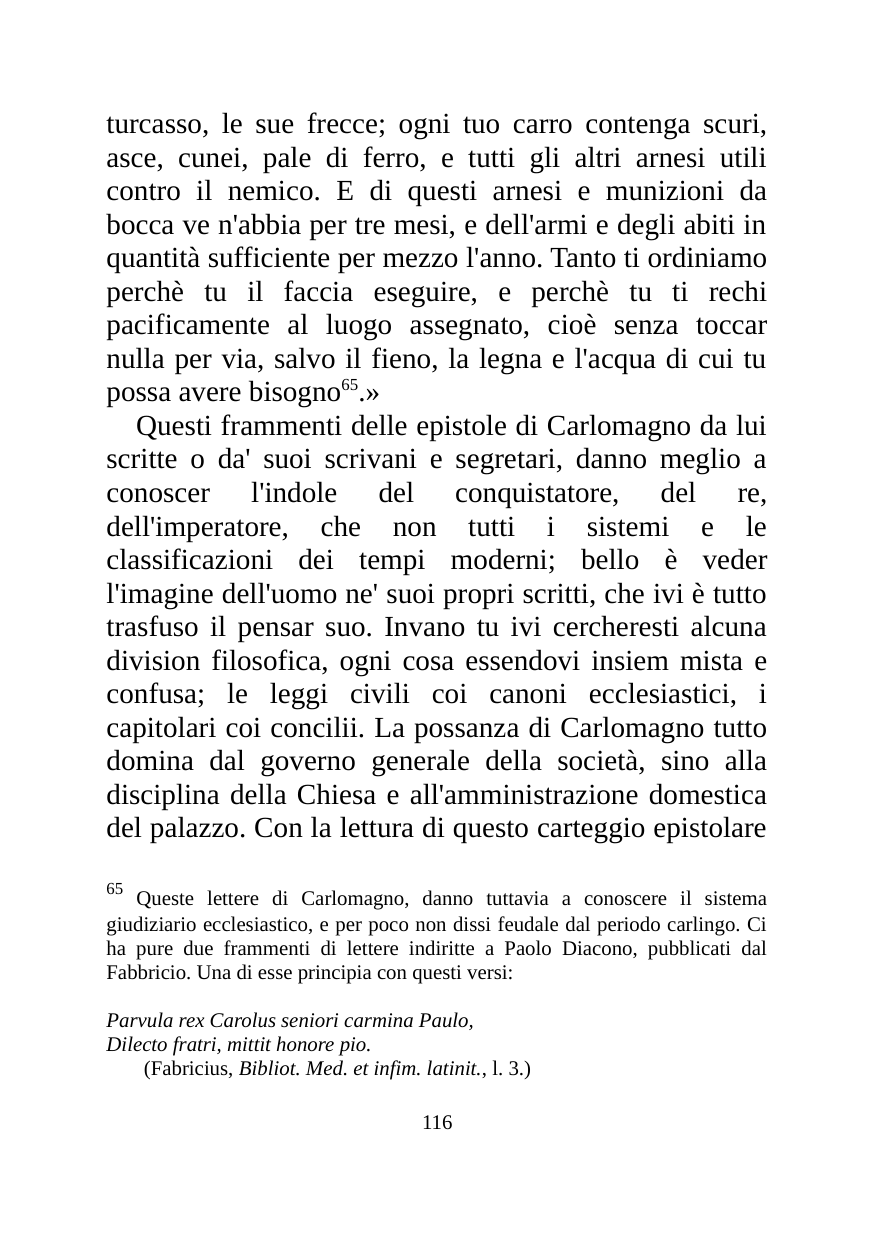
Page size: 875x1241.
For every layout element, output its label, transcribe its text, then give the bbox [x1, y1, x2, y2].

text Questi frammenti delle epistole di Carlomagno da lui scritte o da' suoi scrivani e segretari, danno meglio a conoscer l'indole del conquistatore, del re, dell'imperatore, che non tutti i sistemi e le classificazioni dei tempi moderni; bello è veder l'imagine dell'uomo ne' suoi propri scritti, che ivi è tutto trasfuso il pensar suo. Invano tu ivi cercheresti alcuna division filosofica, ogni cosa essendovi insiem mista e confusa; le leggi civili coi canoni ecclesiastici, i capitolari coi concilii. La possanza di Carlomagno tutto domina dal governo generale della società, sino alla disciplina della Chiesa e all'amministrazione domestica del palazzo. Con la lettura di questo carteggio epistolare [106, 408, 768, 844]
text Dilecto fratri, mittit honore pio. [106, 1032, 768, 1056]
text Parvula rex Carolus seniori carmina Paulo, [106, 1008, 768, 1032]
text Queste lettere di Carlomagno, danno tuttavia a conoscere il sistema giudiziario ecclesiastico, e per poco non dissi feudale dal periodo carlingo. Ci ha pure due frammenti di lettere indiritte a Paolo Diacono, pubblicati dal Fabbricio. Una di esse principia con questi versi: [106, 878, 768, 984]
text (Fabricius, Bibliot. Med. et infim. latinit., l. 3.) [144, 1056, 768, 1080]
text turcasso, le sue frecce; ogni tuo carro contenga scuri, asce, cunei, pale di ferro, e tutti gli altri arnesi utili contro il nemico. E di questi arnesi e munizioni da bocca ve n'abbia per tre mesi, e dell'armi e degli abiti in quantità sufficiente per mezzo l'anno. Tanto ti ordiniamo perchè tu il faccia eseguire, e perchè tu ti rechi pacificamente al luogo assegnato, cioè senza toccar nulla per via, salvo il fieno, la legna e l'acqua di cui tu possa avere bisogno.» [106, 106, 768, 408]
